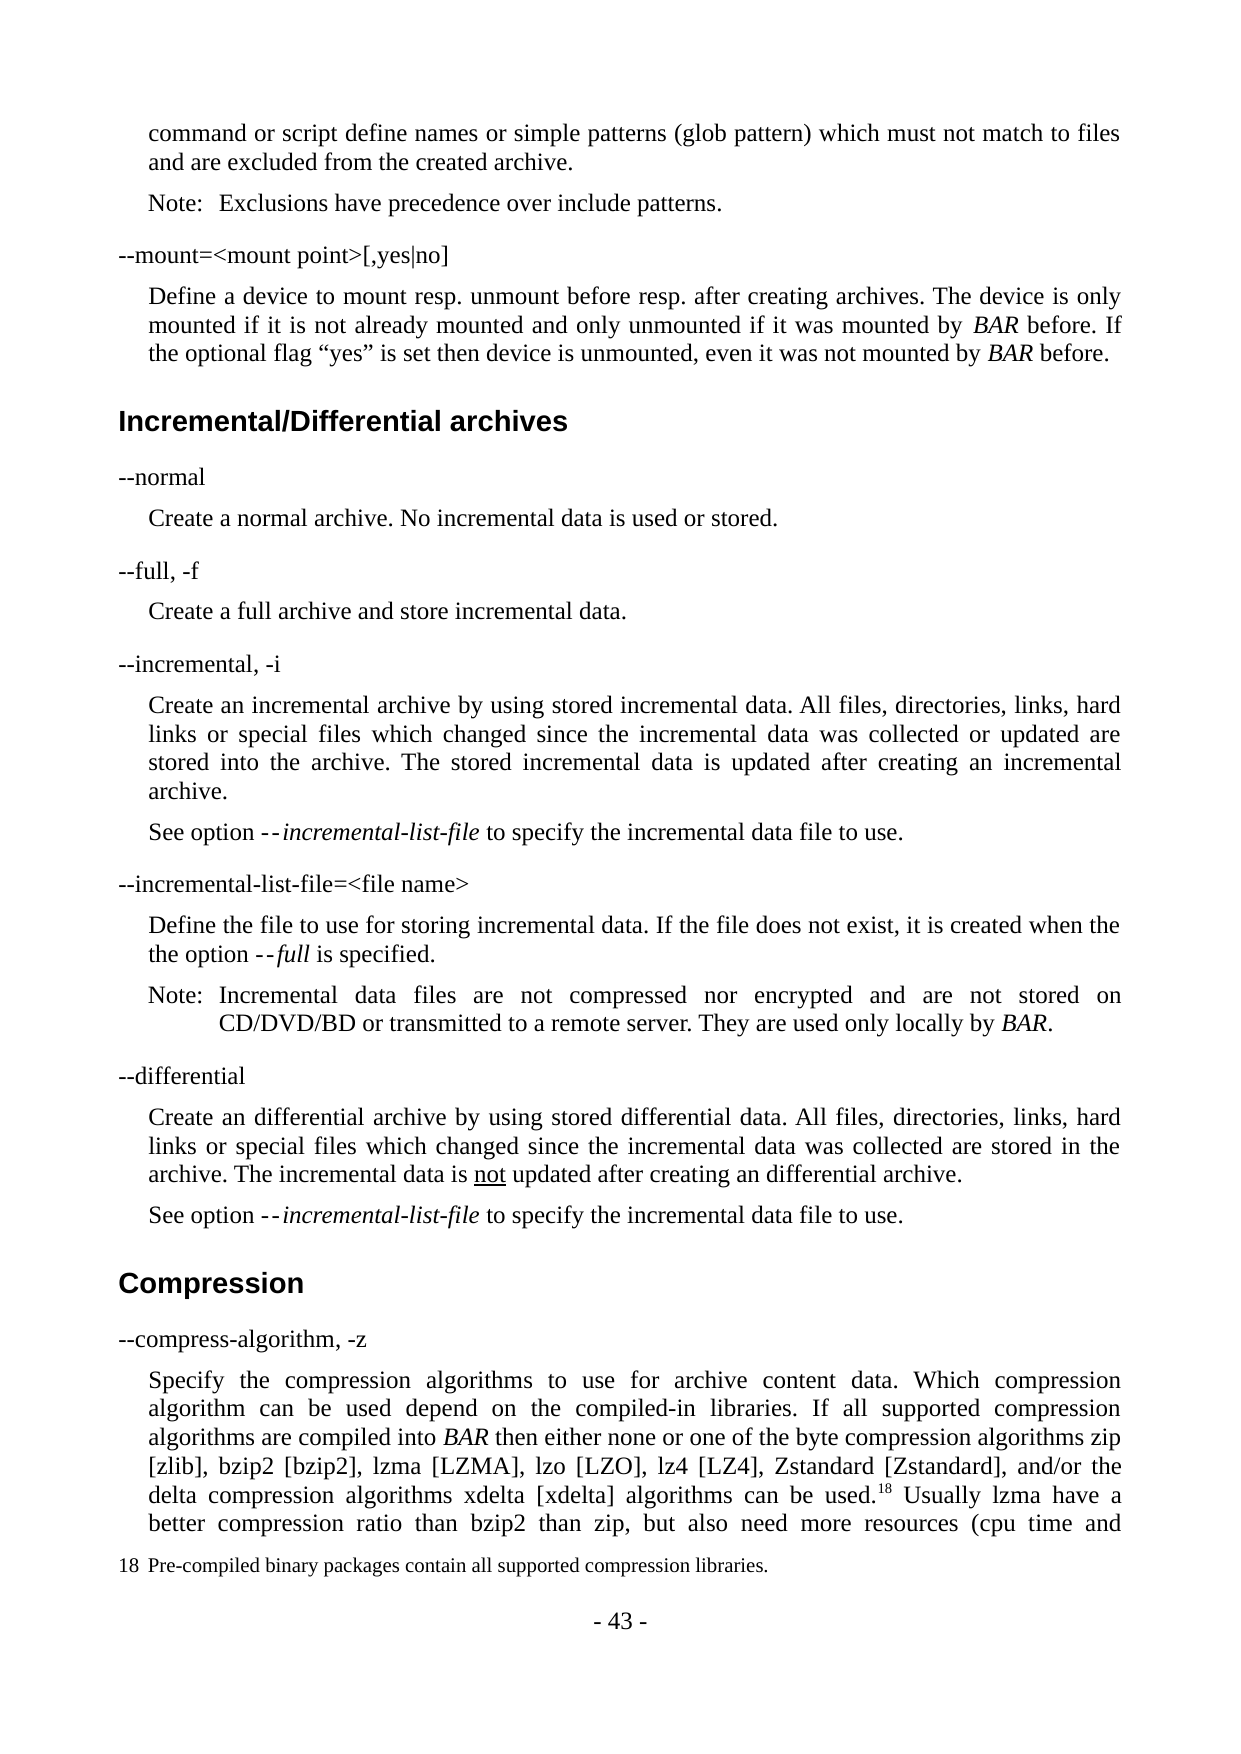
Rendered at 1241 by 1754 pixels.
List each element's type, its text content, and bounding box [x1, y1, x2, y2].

text Pre-compiled binary packages contain all supported compression libraries. [118, 1553, 1122, 1577]
text Create an incremental archive by using stored incremental data. All files, directories, links, hard links or special files which changed since the incremental data was collected or updated are stored into the archive. The stored incremental data is updated after creating an incremental archive. [148, 690, 1122, 805]
text Specify the compression algorithms to use for archive content data. Which compression algorithm can be used depend on the compiled-in libraries. If all supported compression algorithms are compiled into BAR then either none or one of the byte compression algorithms zip [zlib], bzip2 [bzip2], lzma [LZMA], lzo [LZO], lz4 [LZ4], Zstandard [Zstandard], and/or the delta compression algorithms xdelta [xdelta] algorithms can be used. Usually lzma have a better compression ratio than bzip2 than zip, but also need more resources (cpu time and [148, 1365, 1122, 1537]
text Note: Incremental data files are not compressed nor encrypted and are not stored on CD/DVD/BD or transmitted to a remote server. They are used only locally by BAR. [148, 980, 1122, 1037]
text Create an differential archive by using stored differential data. All files, directories, links, hard links or special files which changed since the incremental data was collected are stored in the archive. The incremental data is not updated after creating an differential archive. [148, 1102, 1122, 1188]
text Create a normal archive. No incremental data is used or stored. [148, 503, 1122, 532]
title --differential [118, 1061, 1122, 1090]
text Create a full archive and store incremental data. [148, 596, 1122, 625]
title --mount=<mount point>[,yes|no] [118, 240, 1122, 269]
text Define a device to mount resp. unmount before resp. after creating archives. The device is only mounted if it is not already mounted and only unmounted if it was mounted by BAR before. If the optional flag “yes” is set then device is unmounted, even it was not mounted by BAR before. [148, 281, 1122, 367]
title --incremental, -i [118, 649, 1122, 678]
text See option ‑‑incremental-list-file to specify the incremental data file to use. [148, 817, 1122, 846]
subtitle Compression [118, 1266, 1122, 1299]
text Define the file to use for storing incremental data. If the file does not exist, it is created when the the option ‑‑full is specified. [148, 910, 1122, 968]
title --normal [118, 462, 1122, 491]
text See option ‑‑incremental-list-file to specify the incremental data file to use. [148, 1200, 1122, 1229]
subtitle Incremental/Differential archives [118, 404, 1122, 438]
title --full, -f [118, 556, 1122, 584]
title --compress-algorithm, -z [118, 1324, 1122, 1353]
text Note: Exclusions have precedence over include patterns. [148, 188, 1122, 216]
text command or script define names or simple patterns (glob pattern) which must not match to files and are excluded from the created archive. [148, 118, 1122, 176]
title --incremental-list-file=<file name> [118, 869, 1122, 898]
